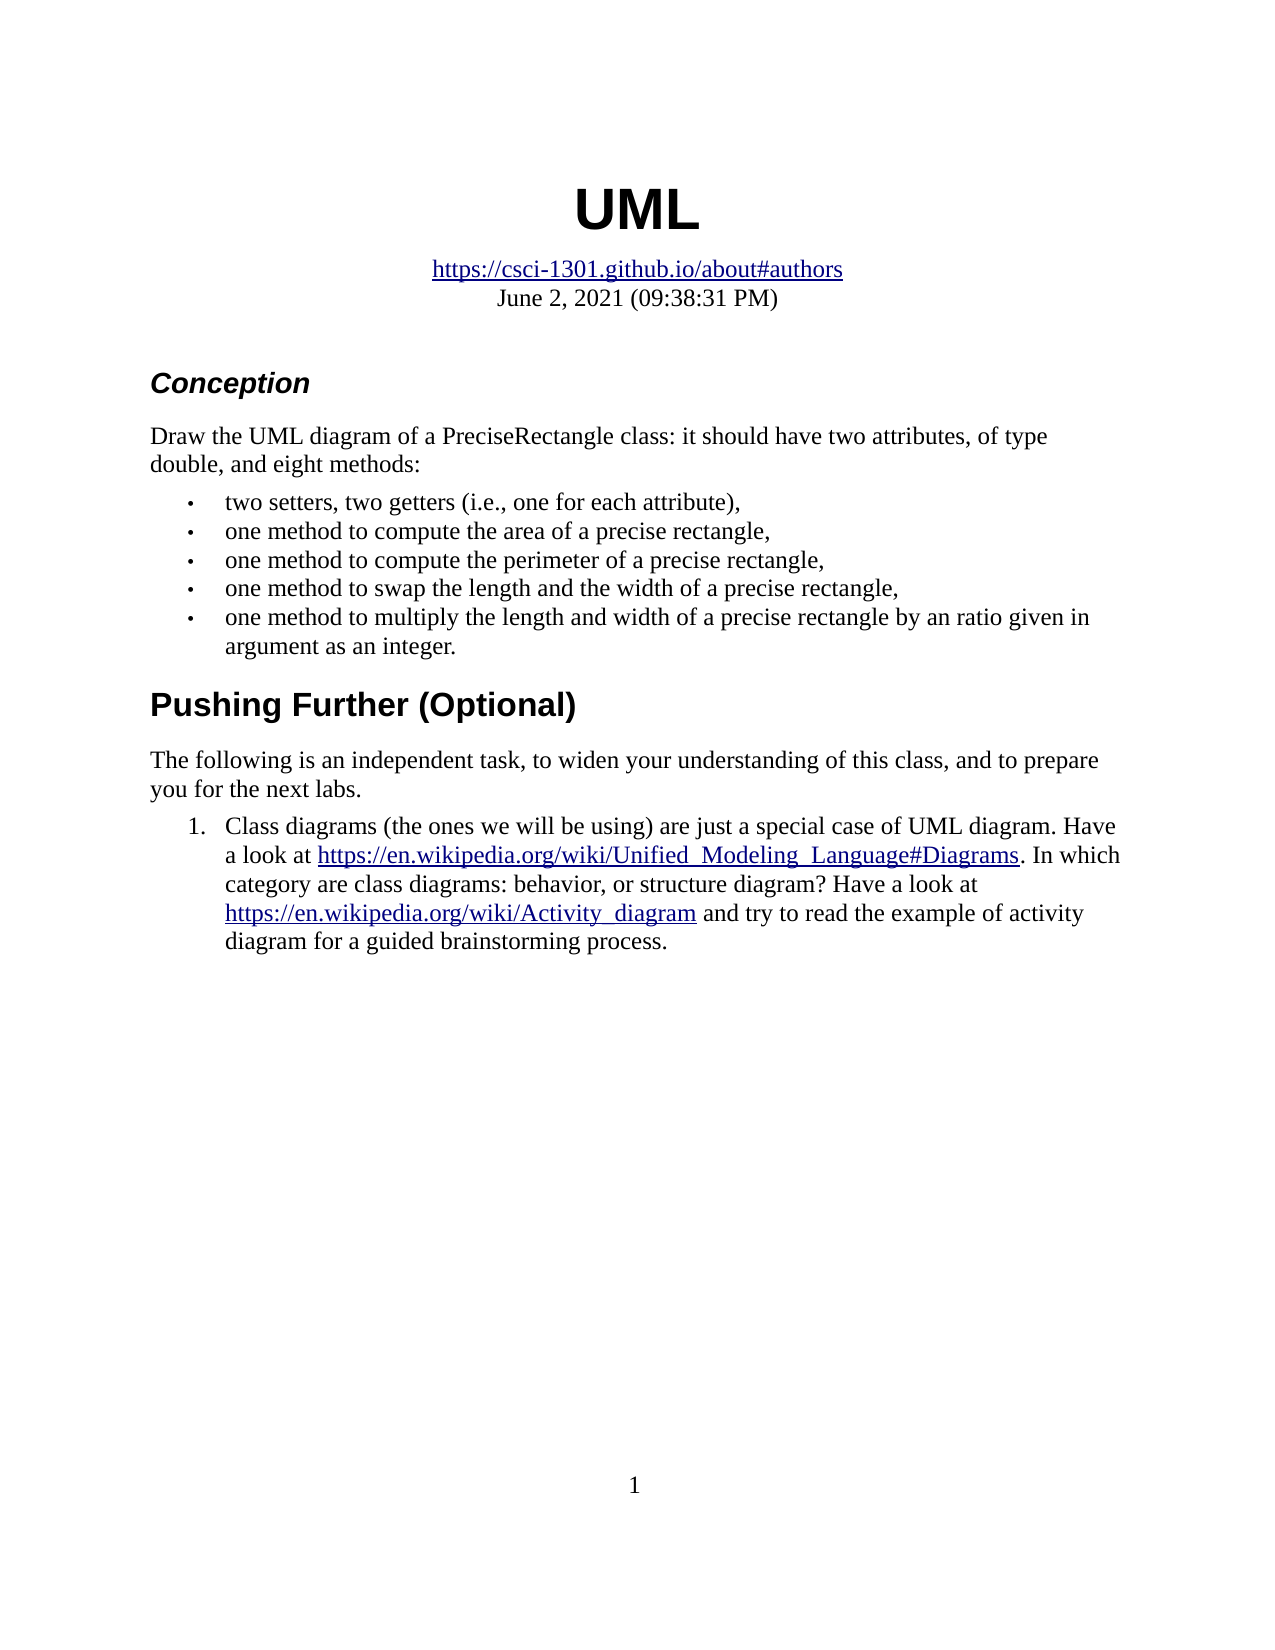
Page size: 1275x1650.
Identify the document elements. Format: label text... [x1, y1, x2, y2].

list one method to multiply the length and width of a precise rectangle by an ratio given in argument as an integer. [187, 602, 1125, 660]
list one method to swap the length and the width of a precise rectangle, [187, 573, 1125, 602]
title UML [150, 175, 1125, 242]
text June 2, 2021 (09:38:31 PM) [150, 283, 1125, 312]
list one method to compute the area of a precise rectangle, [187, 516, 1125, 545]
subtitle Pushing Further (Optional) [150, 685, 1125, 723]
list Class diagrams (the ones we will be using) are just a special case of UML diagram. Have a look at https://en.wikipedia.org/wiki/Unified_Modeling_Language#Diagrams. In which category are class diagrams: behavior, or structure diagram? Have a look at https://en.wikipedia.org/wiki/Activity_diagram and try to read the example of activity diagram for a guided brainstorming process. [187, 811, 1125, 955]
list one method to compute the perimeter of a precise rectangle, [187, 545, 1125, 573]
list two setters, two getters (i.e., one for each attribute), [187, 487, 1125, 516]
text Draw the UML diagram of a PreciseRectangle class: it should have two attributes, of type double, and eight methods: [150, 421, 1125, 478]
subtitle Conception [150, 366, 1125, 399]
text https://csci-1301.github.io/about#authors [150, 254, 1125, 283]
text The following is an independent task, to widen your understanding of this class, and to prepare you for the next labs. [150, 745, 1125, 802]
